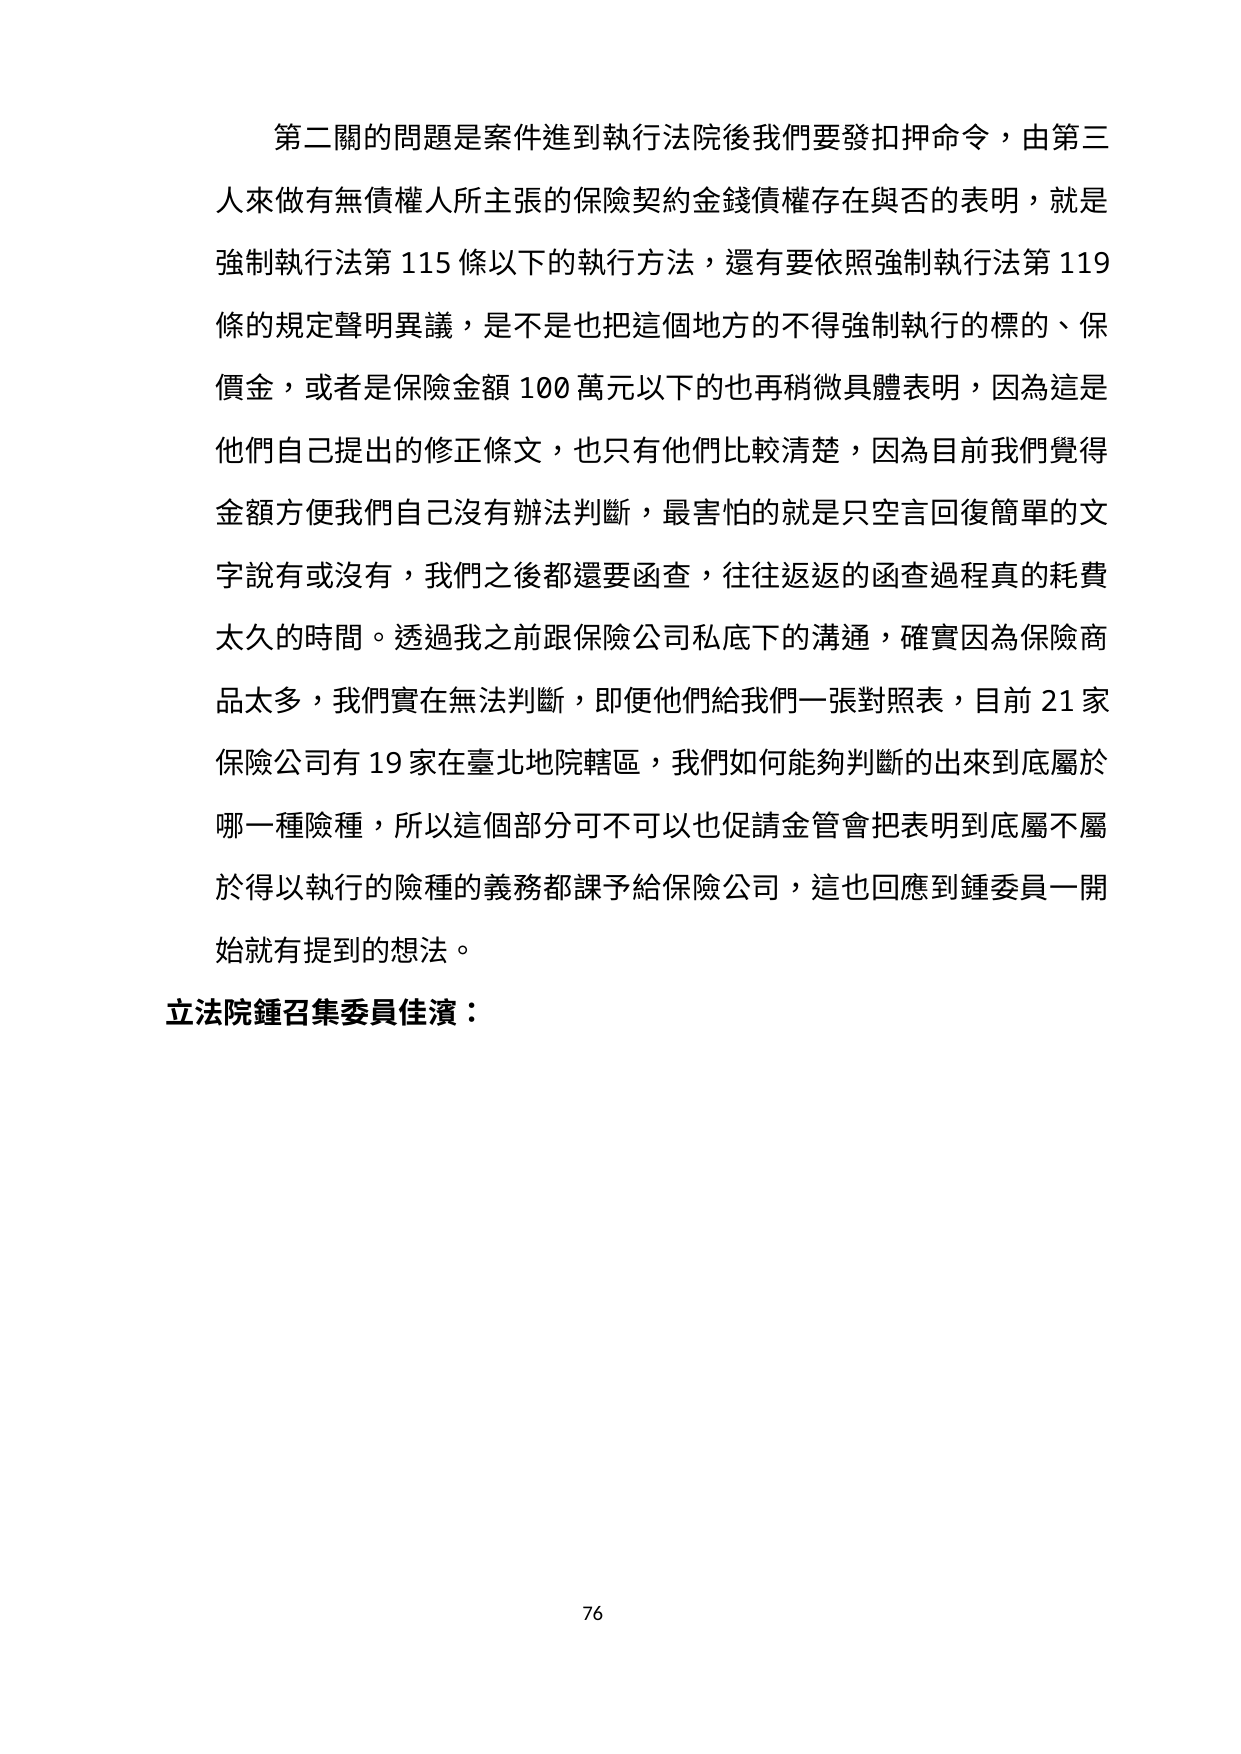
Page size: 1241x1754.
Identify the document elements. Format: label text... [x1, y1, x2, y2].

subtitle 第二關的問題是案件進到執行法院後我們要發扣押命令，由第三人來做有無債權人所主張的保險契約金錢債權存在與否的表明，就是強制執行法第115條以下的執行方法，還有要依照強制執行法第119條的規定聲明異議，是不是也把這個地方的不得強制執行的標的、保價金，或者是保險金額100萬元以下的也再稍微具體表明，因為這是他們自己提出的修正條文，也只有他們比較清楚，因為目前我們覺得金額方便我們自己沒有辦法判斷，最害怕的就是只空言回復簡單的文字說有或沒有，我們之後都還要函查，往往返返的函查過程真的耗費太久的時間。透過我之前跟保險公司私底下的溝通，確實因為保險商品太多，我們實在無法判斷，即便他們給我們一張對照表，目前21家保險公司有19家在臺北地院轄區，我們如何能夠判斷的出來到底屬於哪一種險種，所以這個部分可不可以也促請金管會把表明到底屬不屬於得以執行的險種的義務都課予給保險公司，這也回應到鍾委員一開始就有提到的想法。 [215, 94, 1110, 969]
text 立法院鍾召集委員佳濱： [165, 969, 1110, 1032]
